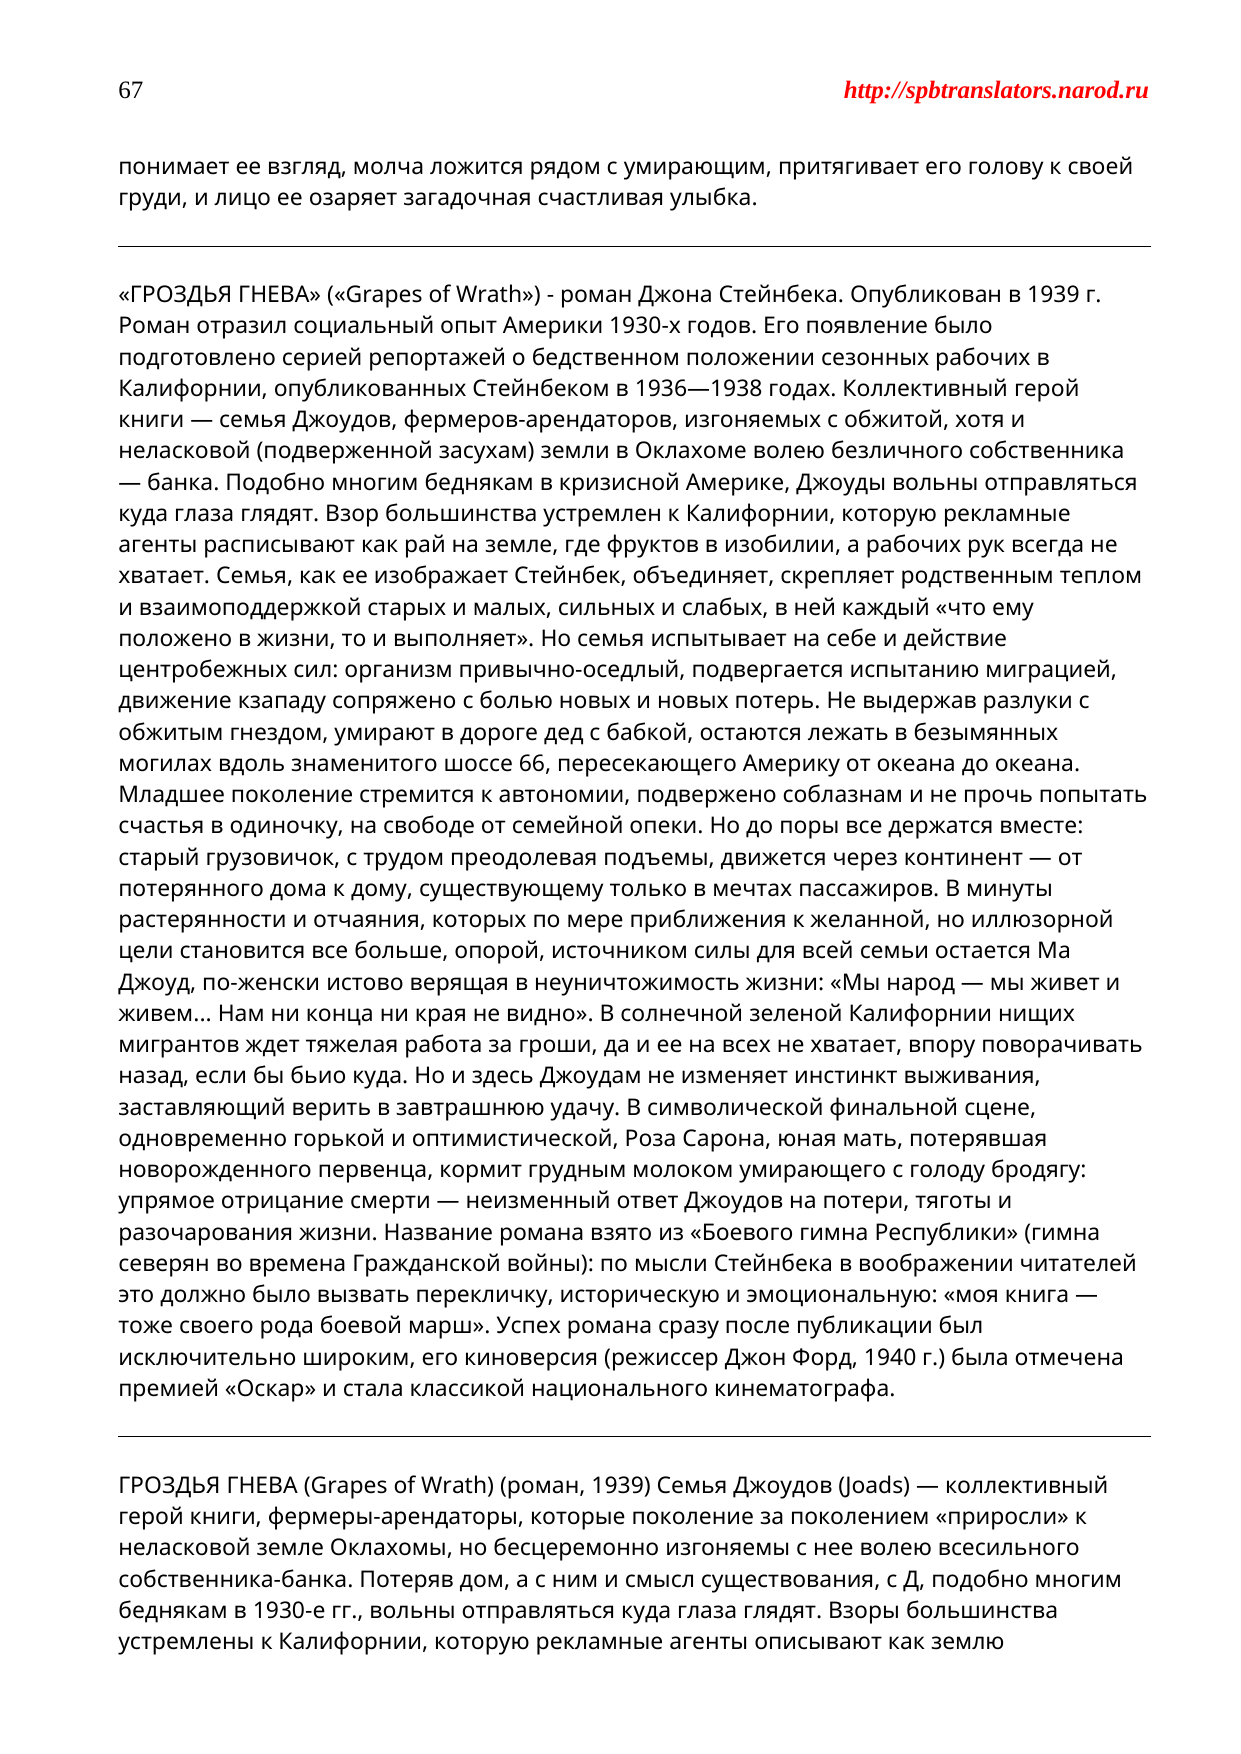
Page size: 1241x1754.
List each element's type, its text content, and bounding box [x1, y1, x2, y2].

text понимает ее взгляд, молча ложится рядом с умирающим, притягивает его голову к своей груди, и лицо ее озаряет загадочная счастливая улыбка. [118, 150, 1151, 212]
text ГРОЗДЬЯ ГНЕВА (Grapes of Wrath) (роман, 1939) Семья Джоудов (Joads) — коллективный герой книги, фермеры-арендаторы, которые поколение за поколением «приросли» к неласковой земле Оклахомы, но бесцеремонно изгоняемы с нее волею всесильного собственника-банка. Потеряв дом, а с ним и смысл существования, с Д, подобно многим беднякам в 1930-е гг., вольны отправляться куда глаза глядят. Взоры большинства устремлены к Калифорнии, которую рекламные агенты описывают как землю [118, 1469, 1151, 1656]
text «ГРОЗДЬЯ ГНЕВА» («Grapes of Wrath») - роман Джона Стейнбека. Опубликован в 1939 г. Роман отразил социальный опыт Америки 1930-х годов. Его появление было подготовлено серией репортажей о бедственном положении сезонных рабочих в Калифорнии, опубликованных Стейнбеком в 1936—1938 годах. Коллективный герой книги — семья Джоудов, фермеров-арендаторов, изгоняемых с обжитой, хотя и неласковой (подверженной засухам) земли в Оклахоме волею безличного собственника — банка. Подобно многим беднякам в кризисной Америке, Джоуды вольны отправляться куда глаза глядят. Взор большинства устремлен к Калифорнии, которую рекламные агенты расписывают как рай на земле, где фруктов в изобилии, а рабочих рук всегда не хватает. Семья, как ее изображает Стейнбек, объединяет, скрепляет родственным теплом и взаимоподдержкой старых и малых, сильных и слабых, в ней каждый «что ему положено в жизни, то и выполняет». Но семья испытывает на себе и действие центробежных сил: организм привычно-оседлый, подвергается испытанию миграцией, движение кзападу сопряжено с болью новых и новых потерь. Не выдержав разлуки с обжитым гнездом, умирают в дороге дед с бабкой, остаются лежать в безымянных могилах вдоль знаменитого шоссе 66, пересекающего Америку от океана до океана. Младшее поколение стремится к автономии, подвержено соблазнам и не прочь попытать счастья в одиночку, на свободе от семейной опеки. Но до поры все держатся вместе: старый грузовичок, с трудом преодолевая подъемы, движется через континент — от потерянного дома к дому, существующему только в мечтах пассажиров. В минуты растерянности и отчаяния, которых по мере приближения к желанной, но иллюзорной цели становится все больше, опорой, источником силы для всей семьи остается Ма Джоуд, по-женски истово верящая в неуничтожимость жизни: «Мы народ — мы живет и живем... Нам ни конца ни края не видно». В солнечной зеленой Калифорнии нищих мигрантов ждет тяжелая работа за гроши, да и ее на всех не хватает, впору поворачивать назад, если бы бьио куда. Но и здесь Джоудам не изменяет инстинкт выживания, заставляющий верить в завтрашнюю удачу. В символической финальной сцене, одновременно горькой и оптимистической, Роза Сарона, юная мать, потерявшая новорожденного первенца, кормит грудным молоком умирающего с голоду бродягу: упрямое отрицание смерти — неизменный ответ Джоудов на потери, тяготы и разочарования жизни. Название романа взято из «Боевого гимна Республики» (гимна северян во времена Гражданской войны): по мысли Стейнбека в воображении читателей это должно было вызвать перекличку, историческую и эмоциональную: «моя книга — тоже своего рода боевой марш». Успех романа сразу после публикации был исключительно широким, его киноверсия (режиссер Джон Форд, 1940 г.) была отмечена премией «Оскар» и стала классикой национального кинематографа. [118, 278, 1151, 1403]
